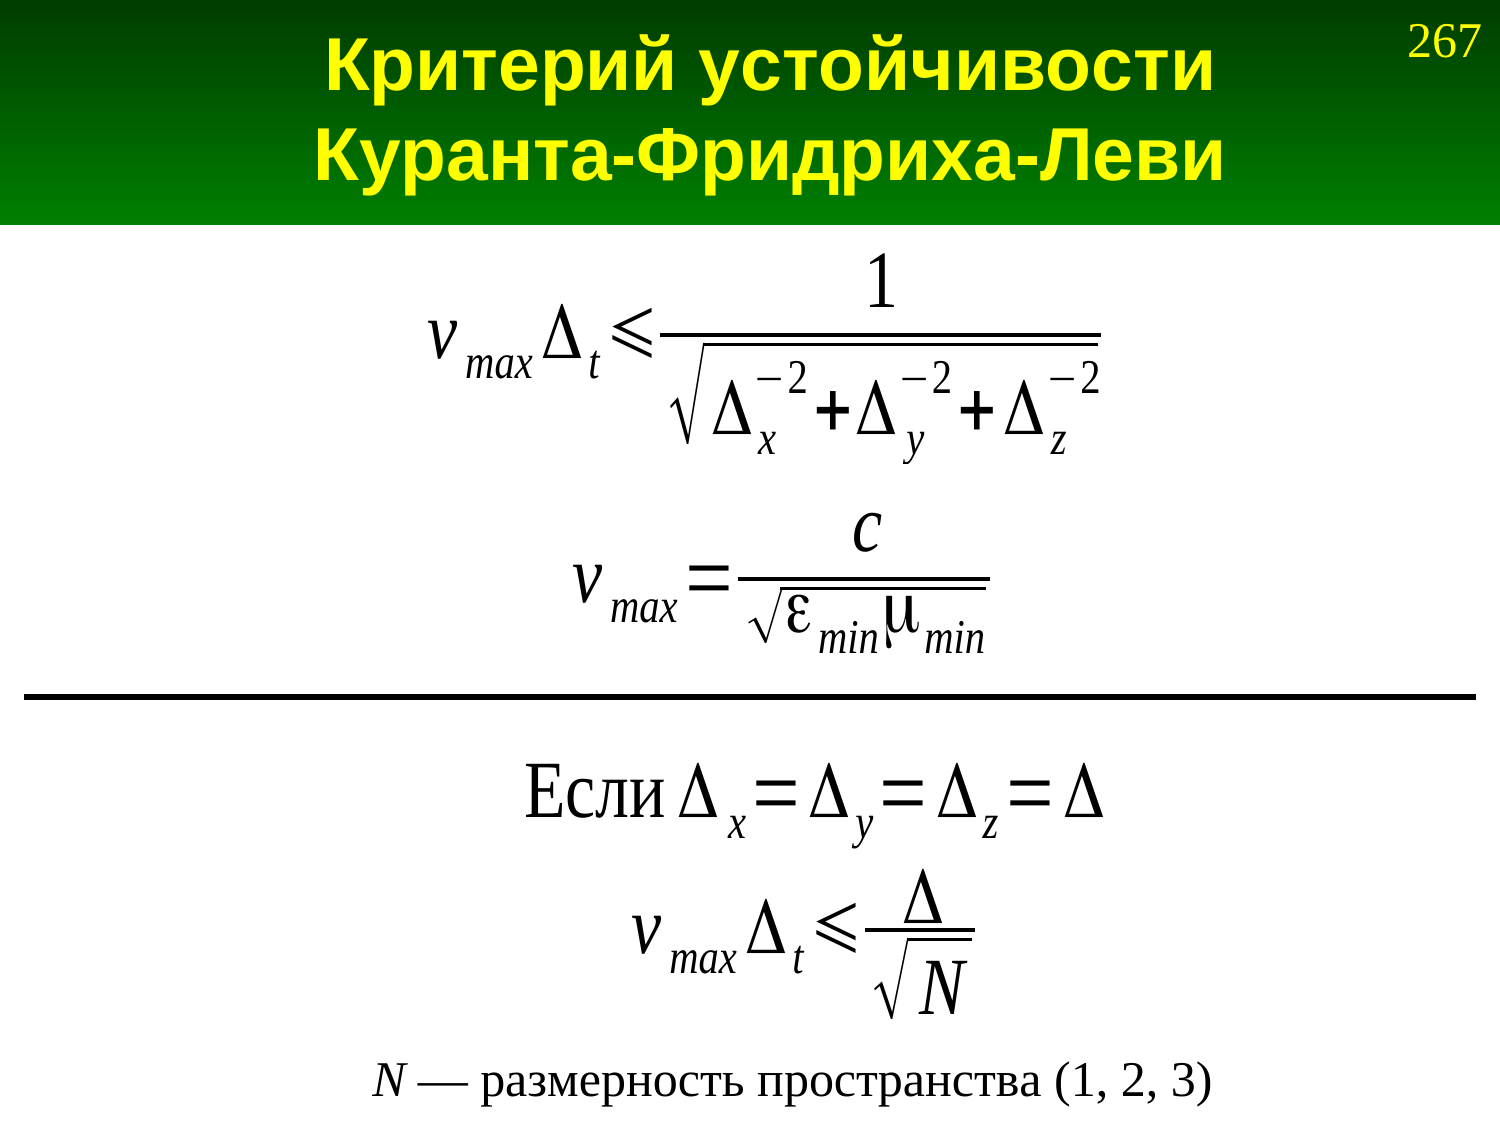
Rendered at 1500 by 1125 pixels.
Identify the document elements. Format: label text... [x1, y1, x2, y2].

text_box N — размерность пространства (1, 2, 3) [357, 1039, 1229, 1115]
title Критерий устойчивости Куранта-Фридриха-Леви [100, 7, 1441, 204]
chart [614, 862, 997, 1034]
chart [410, 236, 1123, 464]
chart [555, 480, 1011, 662]
chart [507, 746, 1123, 851]
